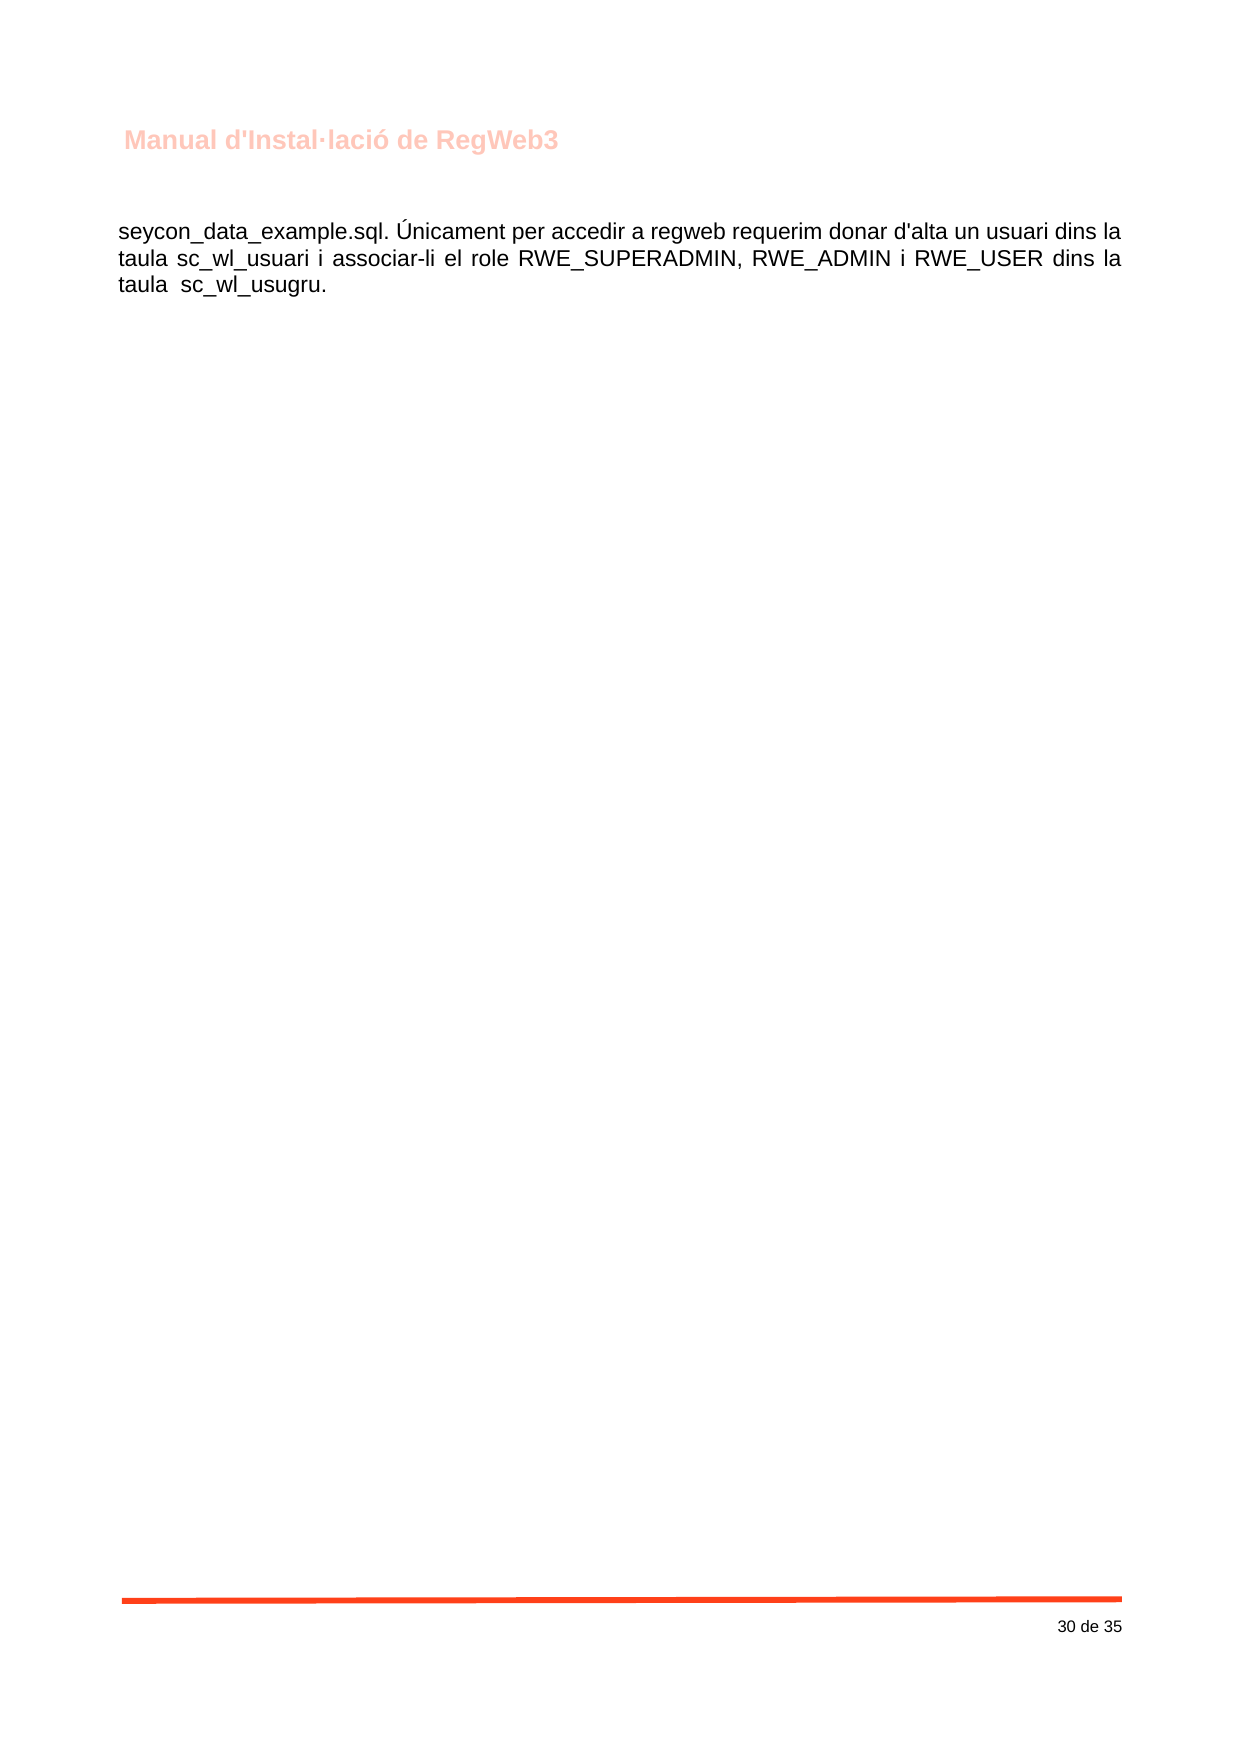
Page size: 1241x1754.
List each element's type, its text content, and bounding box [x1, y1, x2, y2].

text seycon_data_example.sql. Únicament per accedir a regweb requerim donar d'alta un usuari dins la taula sc_wl_usuari i associar-li el role RWE_SUPERADMIN, RWE_ADMIN i RWE_USER dins la taula sc_wl_usugru. [118, 218, 1122, 297]
